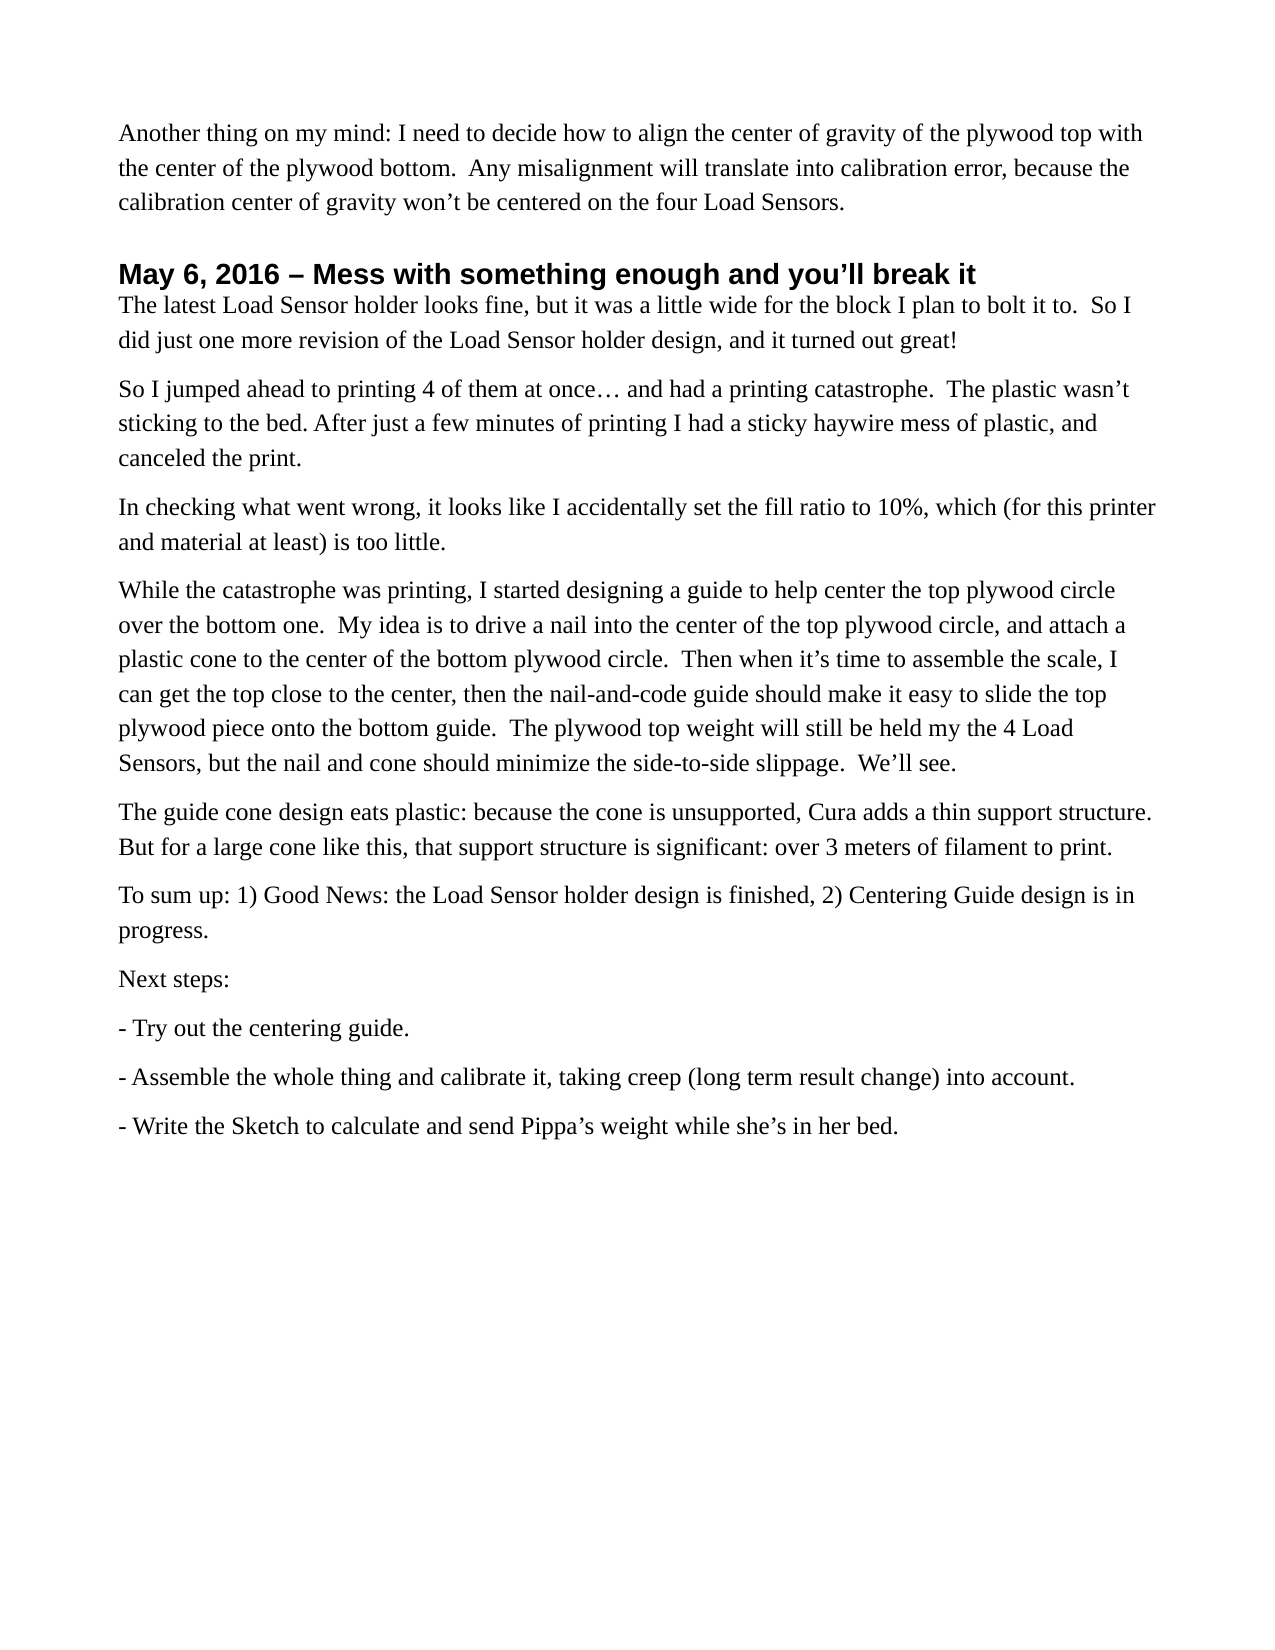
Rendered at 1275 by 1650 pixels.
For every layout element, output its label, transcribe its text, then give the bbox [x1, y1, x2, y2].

text - Assemble the whole thing and calibrate it, taking creep (long term result change) into account. [118, 1062, 1157, 1091]
text Another thing on my mind: I need to decide how to align the center of gravity of the plywood top with the center of the plywood bottom. Any misalignment will translate into calibration error, because the calibration center of gravity won’t be centered on the four Load Sensors. [118, 118, 1157, 216]
text Next steps: [118, 964, 1157, 993]
text - Try out the centering guide. [118, 1013, 1157, 1042]
text In checking what went wrong, it looks like I accidentally set the fill ratio to 10%, which (for this printer and material at least) is too little. [118, 492, 1157, 555]
text While the catastrophe was printing, I started designing a guide to help center the top plywood circle over the bottom one. My idea is to drive a nail into the center of the top plywood circle, and attach a plastic cone to the center of the bottom plywood circle. Then when it’s time to assemble the scale, I can get the top close to the center, then the nail-and-code guide should make it easy to slide the top plywood piece onto the bottom guide. The plywood top weight will still be held my the 4 Load Sensors, but the nail and cone should minimize the side-to-side slippage. We’ll see. [118, 576, 1157, 777]
text The latest Load Sensor holder looks fine, but it was a little wide for the block I plan to bolt it to. So I did just one more revision of the Load Sensor holder design, and it turned out great! [118, 291, 1157, 354]
text To sum up: 1) Good News: the Load Sensor holder design is finished, 2) Centering Guide design is in progress. [118, 881, 1157, 944]
subtitle May 6, 2016 – Mess with something enough and you’ll break it [118, 257, 1157, 291]
text So I jumped ahead to printing 4 of them at once… and had a printing catastrophe. The plastic wasn’t sticking to the bed. After just a few minutes of printing I had a sticky haywire mess of plastic, and canceled the print. [118, 374, 1157, 472]
text The guide cone design eats plastic: because the cone is unsupported, Cura adds a thin support structure. But for a large cone like this, that support structure is significant: over 3 meters of filament to print. [118, 797, 1157, 860]
text - Write the Sketch to calculate and send Pippa’s weight while she’s in her bed. [118, 1111, 1157, 1140]
